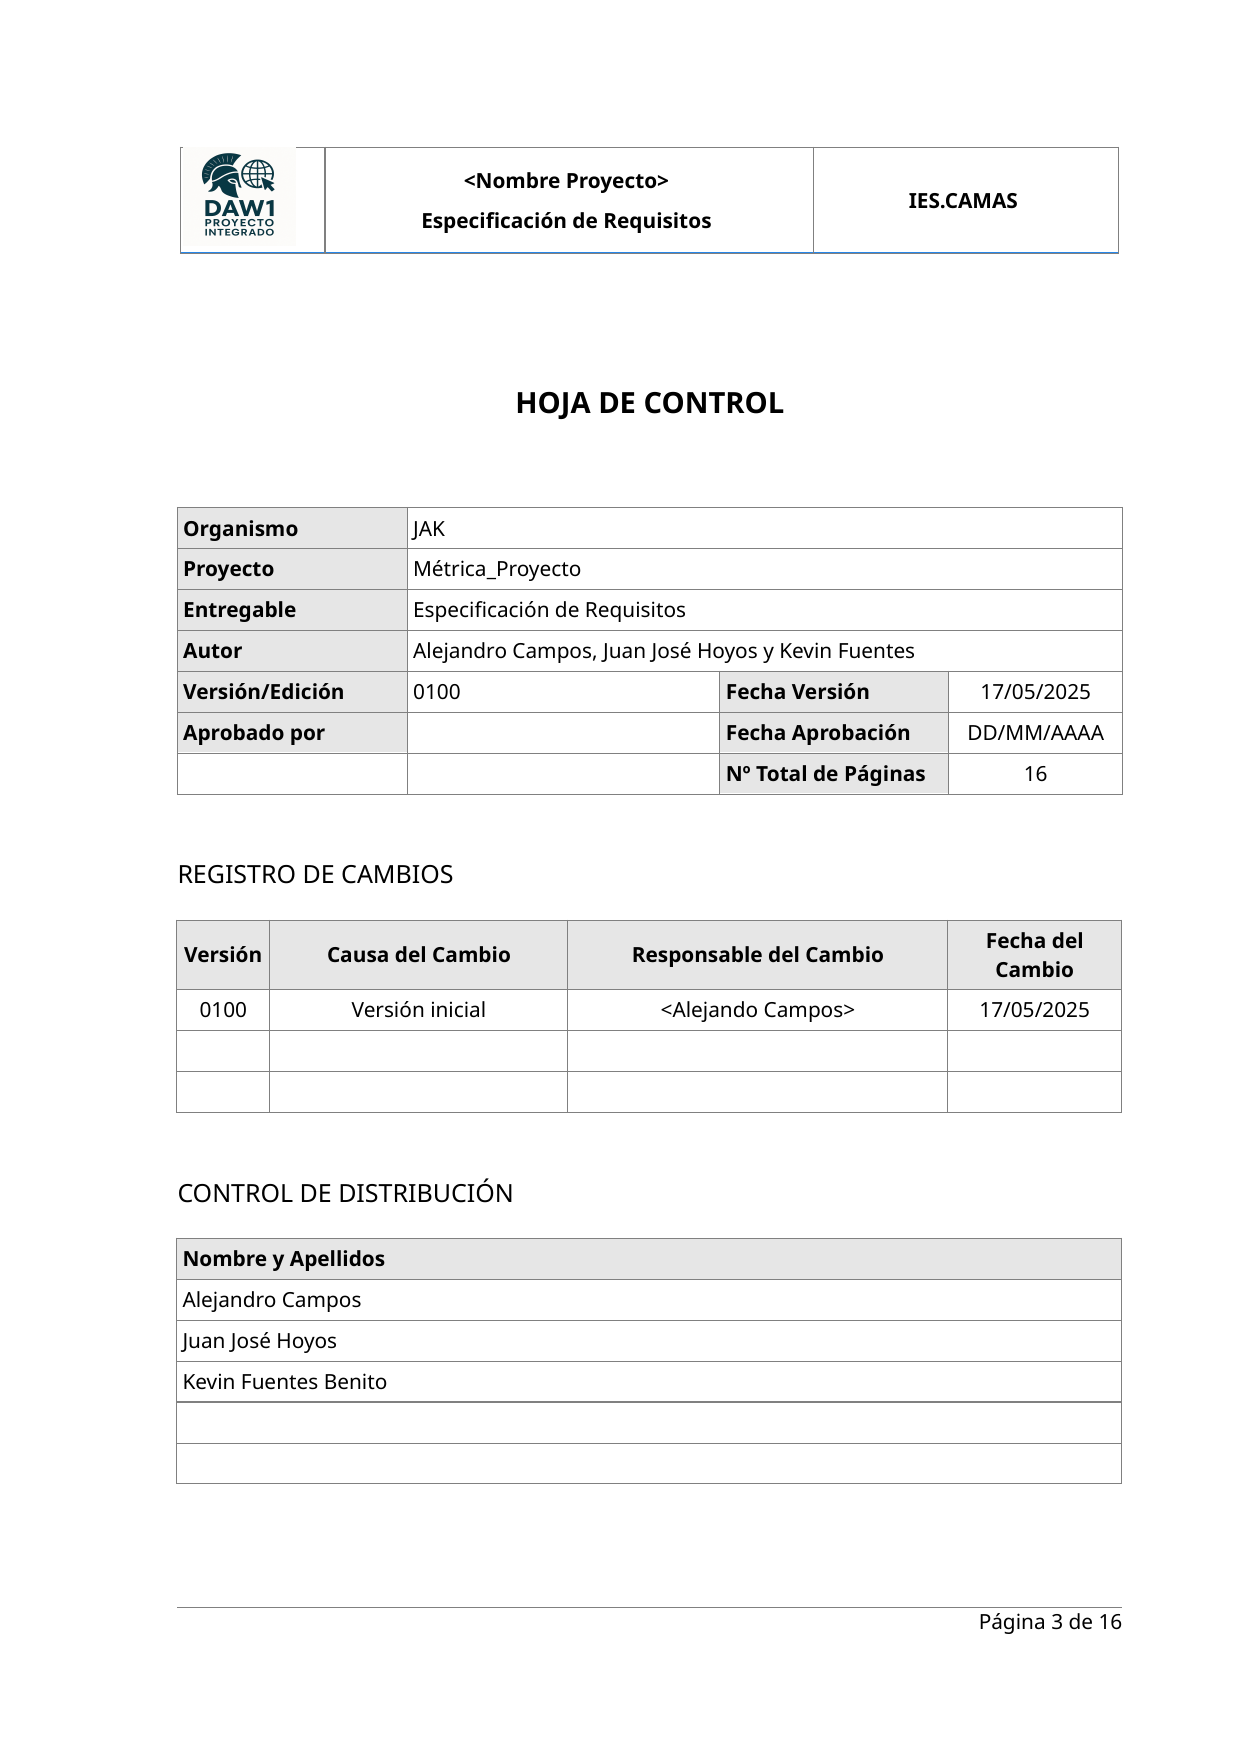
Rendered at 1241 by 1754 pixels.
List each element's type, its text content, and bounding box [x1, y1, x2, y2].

table_cell Versión inicial [270, 990, 567, 1030]
table_cell 17/05/2025 [948, 990, 1121, 1030]
table_cell [568, 1072, 947, 1112]
table_cell [177, 1403, 1121, 1442]
table_cell [270, 1072, 567, 1112]
table_cell [178, 754, 407, 793]
table_cell Fecha Aprobación [720, 713, 948, 752]
table_cell Aprobado por [178, 713, 407, 752]
table_cell Autor [178, 631, 407, 671]
table_cell [408, 754, 719, 793]
table_cell [177, 1031, 269, 1071]
table_cell Kevin Fuentes Benito [177, 1362, 1121, 1401]
table_cell 14 [949, 754, 1122, 793]
table_header Organismo [178, 508, 407, 548]
table_cell 0100 [408, 672, 719, 712]
table_cell Alejandro Campos, Juan José Hoyos y Kevin Fuentes [408, 631, 1122, 671]
table_cell [177, 1444, 1121, 1483]
table_cell 17/05/2025 [949, 672, 1122, 712]
table_header Fecha del Cambio [948, 921, 1121, 989]
table_cell [270, 1031, 567, 1071]
table_cell Especificación de Requisitos [408, 590, 1122, 630]
table_cell 0100 [177, 990, 269, 1030]
text CONTROL DE DISTRIBUCIÓN [177, 1175, 1122, 1209]
table_header Causa del Cambio [270, 921, 567, 989]
table_cell Entregable [178, 590, 407, 630]
table_cell Nº Total de Páginas [720, 754, 948, 793]
table_cell [177, 1072, 269, 1112]
table_cell <Alejando Campos> [568, 990, 947, 1030]
table_cell [948, 1031, 1121, 1071]
table_cell Fecha Versión [720, 672, 948, 712]
table_header Responsable del Cambio [568, 921, 947, 989]
table_header Nombre y Apellidos [177, 1239, 1121, 1279]
picture [183, 147, 296, 246]
table_cell Versión/Edición [178, 672, 407, 712]
text HOJA DE CONTROL [177, 382, 1122, 422]
table_cell DD/MM/AAAA [949, 713, 1122, 752]
text REGISTRO DE CAMBIOS [177, 857, 1122, 891]
table_cell Métrica_Proyecto [408, 549, 1122, 589]
table_header JAK [408, 508, 1122, 548]
table_cell Alejandro Campos [177, 1280, 1121, 1319]
table_header Versión [177, 921, 269, 989]
table_cell Juan José Hoyos [177, 1321, 1121, 1361]
table_cell Proyecto [178, 549, 407, 589]
table_cell [948, 1072, 1121, 1112]
table_cell [568, 1031, 947, 1071]
table_cell [408, 713, 719, 752]
